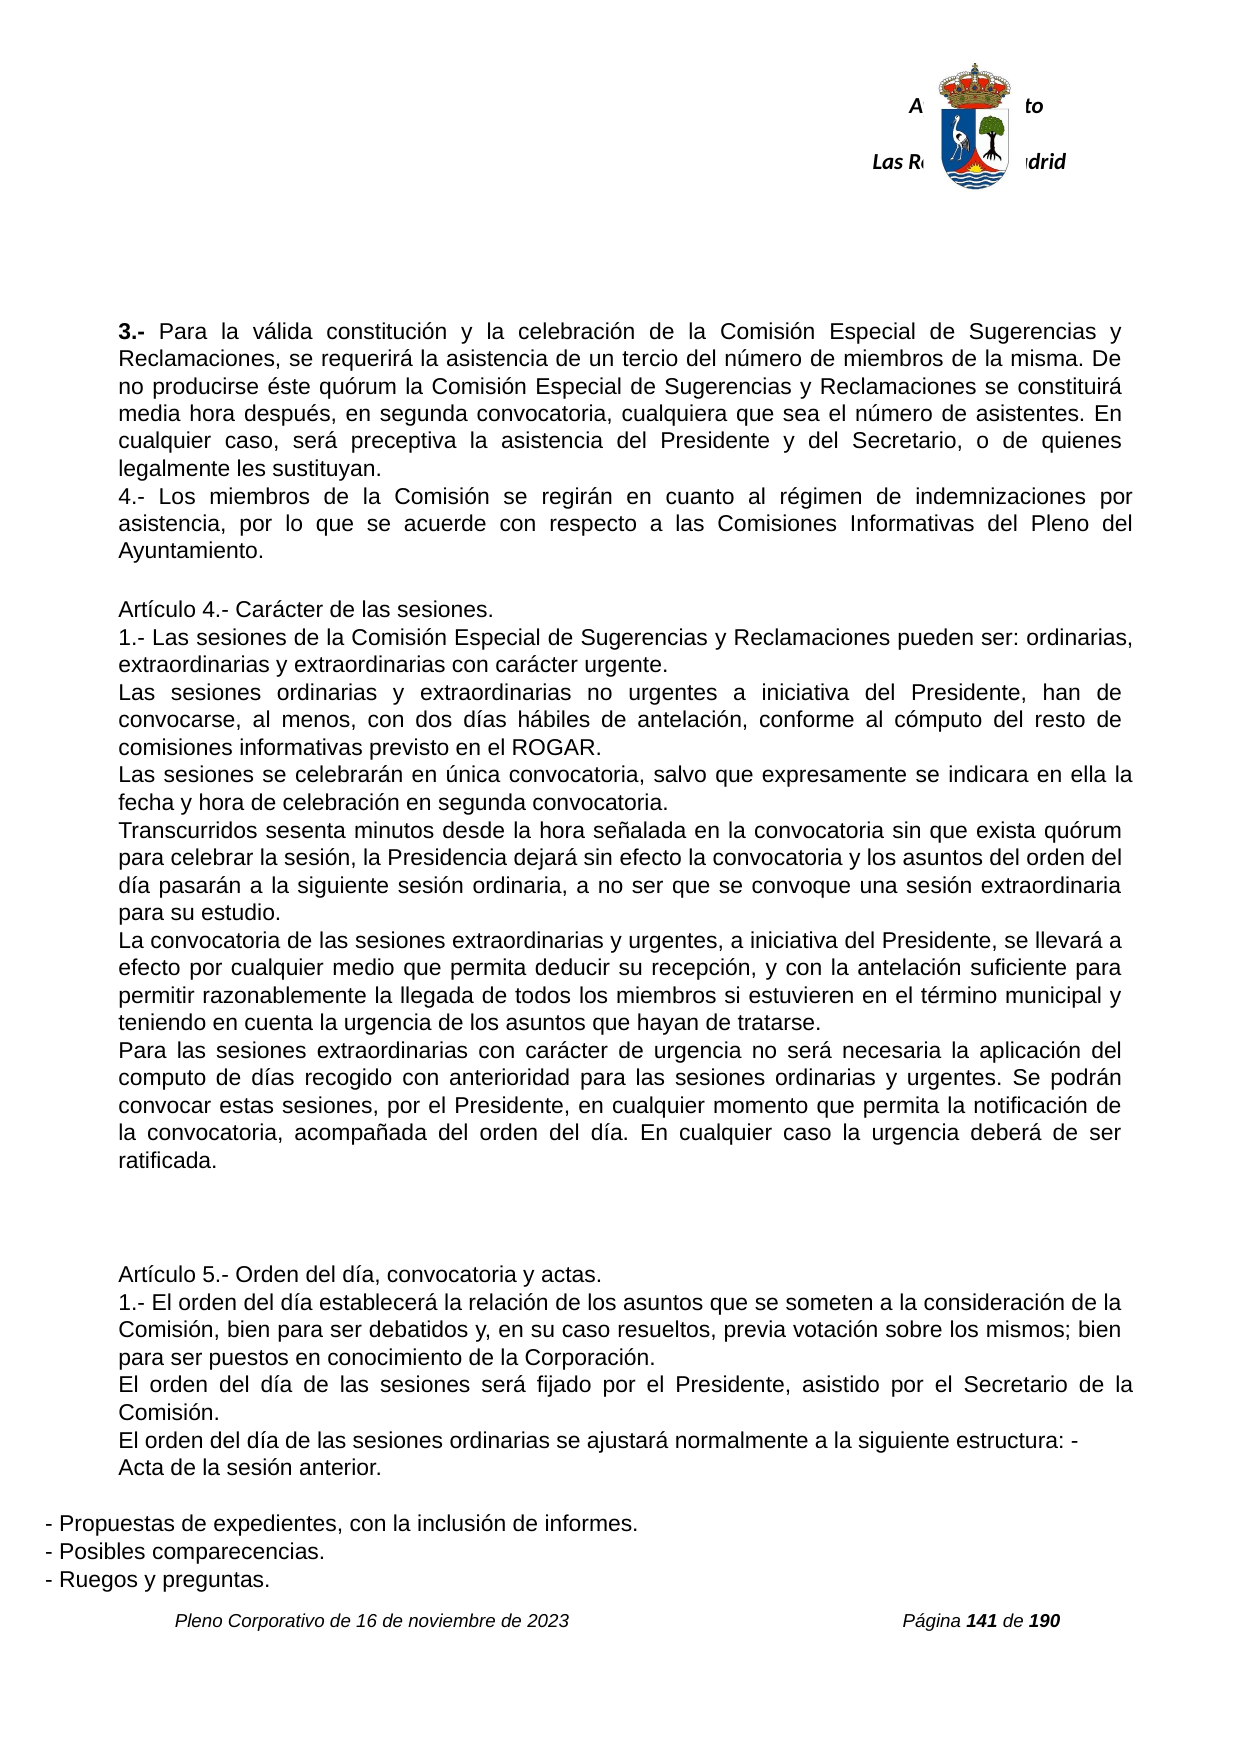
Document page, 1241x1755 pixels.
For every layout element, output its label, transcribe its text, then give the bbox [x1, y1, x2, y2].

text Artículo 4.- Carácter de las sesiones. [118, 596, 1134, 622]
list Propuestas de expedientes, con la inclusión de informes. [45, 1510, 1134, 1537]
list Posibles comparecencias. [45, 1538, 1134, 1564]
text Las sesiones se celebrarán en única convocatoria, salvo que expresamente se indicara en ella la fecha y hora de celebración en segunda convocatoria. [118, 761, 1134, 815]
text 4.- Los miembros de la Comisión se regirán en cuanto al régimen de indemnizaciones por asistencia, por lo que se acuerde con respecto a las Comisiones Informativas del Pleno del Ayuntamiento. [118, 483, 1134, 564]
text La convocatoria de las sesiones extraordinarias y urgentes, a iniciativa del Presidente, se llevará a efecto por cualquier medio que permita deducir su recepción, y con la antelación suficiente para permitir razonablemente la llegada de todos los miembros si estuvieren en el término municipal y teniendo en cuenta la urgencia de los asuntos que hayan de tratarse. [118, 927, 1123, 1035]
text 1.- El orden del día establecerá la relación de los asuntos que se someten a la consideración de la Comisión, bien para ser debatidos y, en su caso resueltos, previa votación sobre los mismos; bien para ser puestos en conocimiento de la Corporación. [118, 1289, 1122, 1370]
text 3.- Para la válida constitución y la celebración de la Comisión Especial de Sugerencias y Reclamaciones, se requerirá la asistencia de un tercio del número de miembros de la misma. De no producirse éste quórum la Comisión Especial de Sugerencias y Reclamaciones se constituirá media hora después, en segunda convocatoria, cualquiera que sea el número de asistentes. En cualquier caso, será preceptiva la asistencia del Presidente y del Secretario, o de quienes legalmente les sustituyan. [118, 318, 1122, 481]
text Para las sesiones extraordinarias con carácter de urgencia no será necesaria la aplicación del computo de días recogido con anterioridad para las sesiones ordinarias y urgentes. Se podrán convocar estas sesiones, por el Presidente, en cualquier momento que permita la notificación de la convocatoria, acompañada del orden del día. En cualquier caso la urgencia deberá de ser ratificada. [118, 1037, 1122, 1173]
list Ruegos y preguntas. [45, 1566, 1134, 1592]
text 1.- Las sesiones de la Comisión Especial de Sugerencias y Reclamaciones pueden ser: ordinarias, extraordinarias y extraordinarias con carácter urgente. [118, 623, 1134, 677]
text El orden del día de las sesiones será fijado por el Presidente, asistido por el Secretario de la Comisión. [118, 1371, 1134, 1425]
text Artículo 5.- Orden del día, convocatoria y actas. [118, 1261, 1134, 1287]
text El orden del día de las sesiones ordinarias se ajustará normalmente a la siguiente estructura: - Acta de la sesión anterior. [118, 1427, 1079, 1481]
text Transcurridos sesenta minutos desde la hora señalada en la convocatoria sin que exista quórum para celebrar la sesión, la Presidencia dejará sin efecto la convocatoria y los asuntos del orden del día pasarán a la siguiente sesión ordinaria, a no ser que se convoque una sesión extraordinaria para su estudio. [118, 817, 1123, 925]
text Las sesiones ordinarias y extraordinarias no urgentes a iniciativa del Presidente, han de convocarse, al menos, con dos días hábiles de antelación, conforme al cómputo del resto de comisiones informativas previsto en el ROGAR. [118, 679, 1122, 760]
